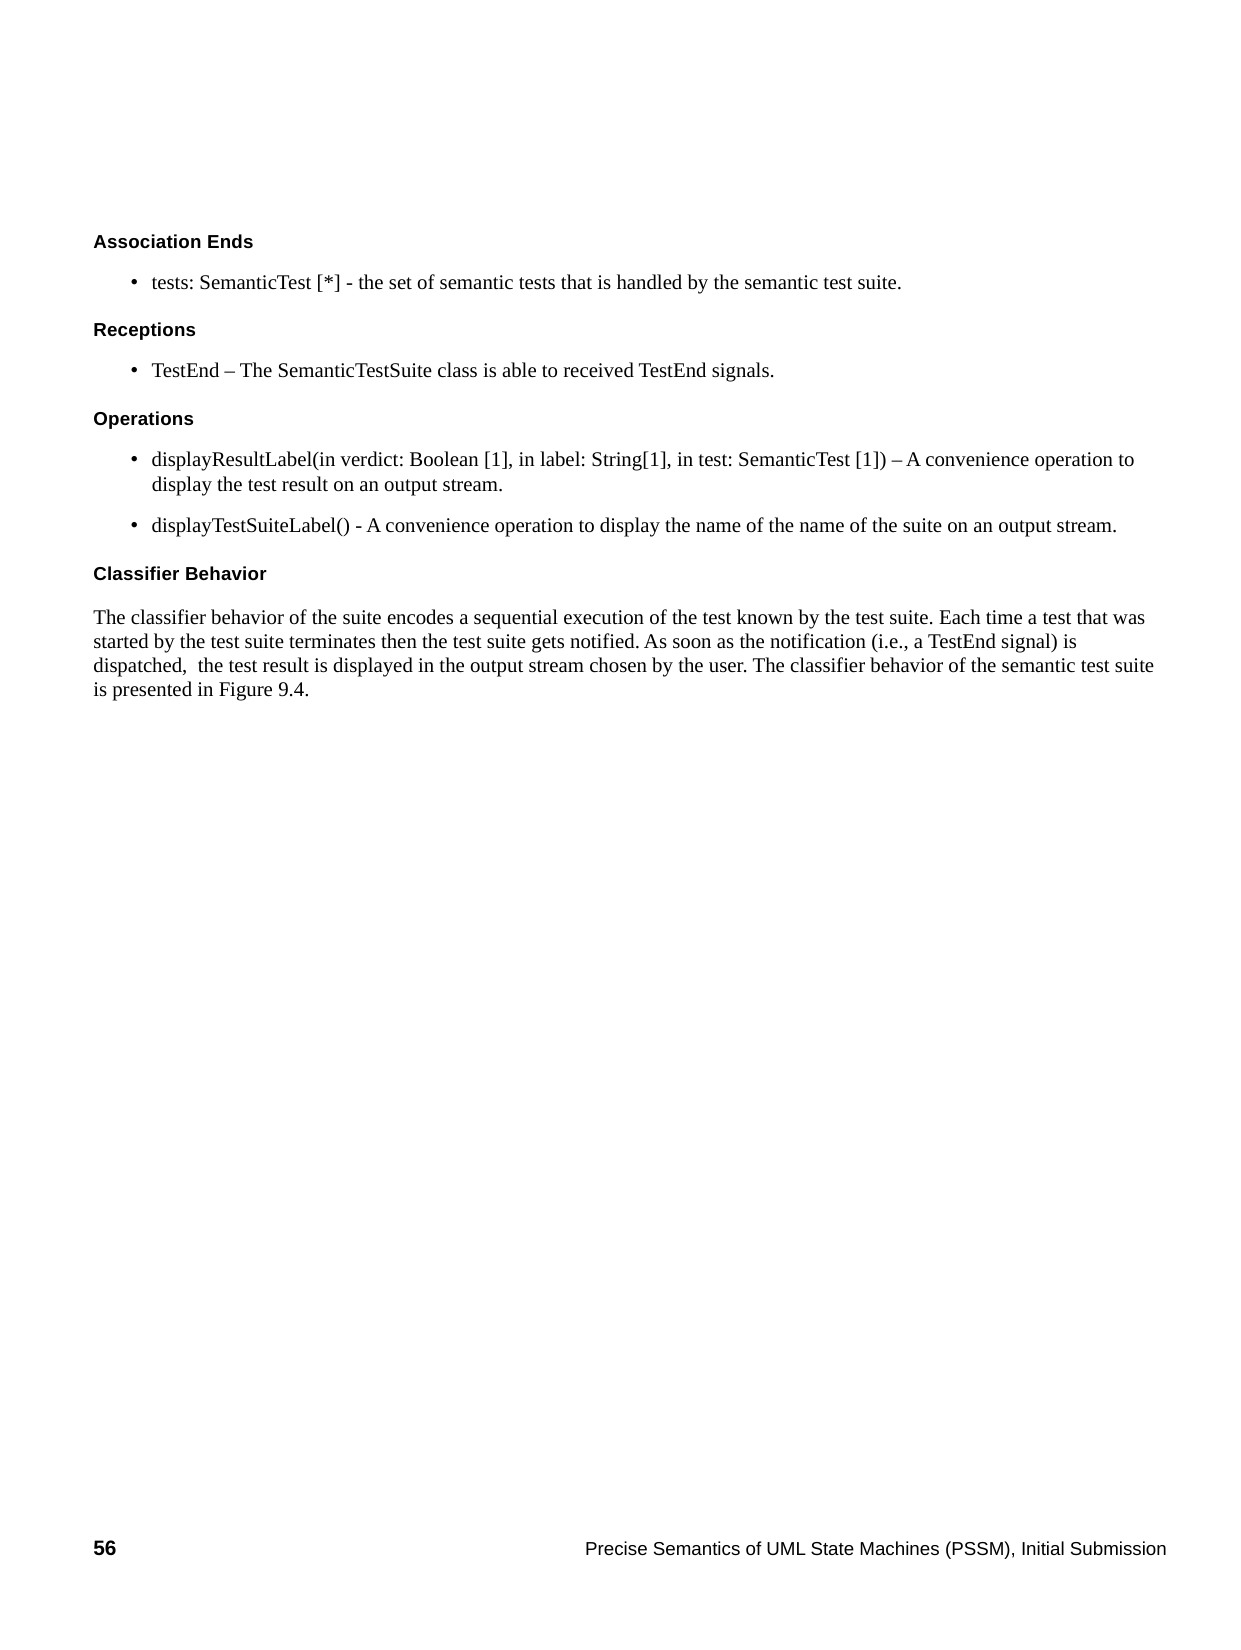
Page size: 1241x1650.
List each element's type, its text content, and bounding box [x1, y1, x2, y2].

subtitle Classifier Behavior [93, 562, 1164, 584]
list displayTestSuiteLabel() - A convenience operation to display the name of the name of the suite on an output stream. [131, 512, 1164, 537]
subtitle Receptions [93, 319, 1164, 341]
list TestEnd – The SemanticTestSuite class is able to received TestEnd signals. [131, 357, 1164, 382]
list displayResultLabel(in verdict: Boolean [1], in label: String[1], in test: SemanticTest [1]) – A convenience operation to display the test result on an output stream. [131, 446, 1164, 496]
text The classifier behavior of the suite encodes a sequential execution of the test known by the test suite. Each time a test that was started by the test suite terminates then the test suite gets notified. As soon as the notification (i.e., a TestEnd signal) is dispatched, the test result is displayed in the output stream chosen by the user. The classifier behavior of the semantic test suite is presented in Figure 9.4. [93, 605, 1164, 701]
subtitle Operations [93, 407, 1164, 429]
subtitle Association Ends [93, 231, 1164, 253]
list tests: SemanticTest [*] - the set of semantic tests that is handled by the semantic test suite. [131, 269, 1164, 294]
